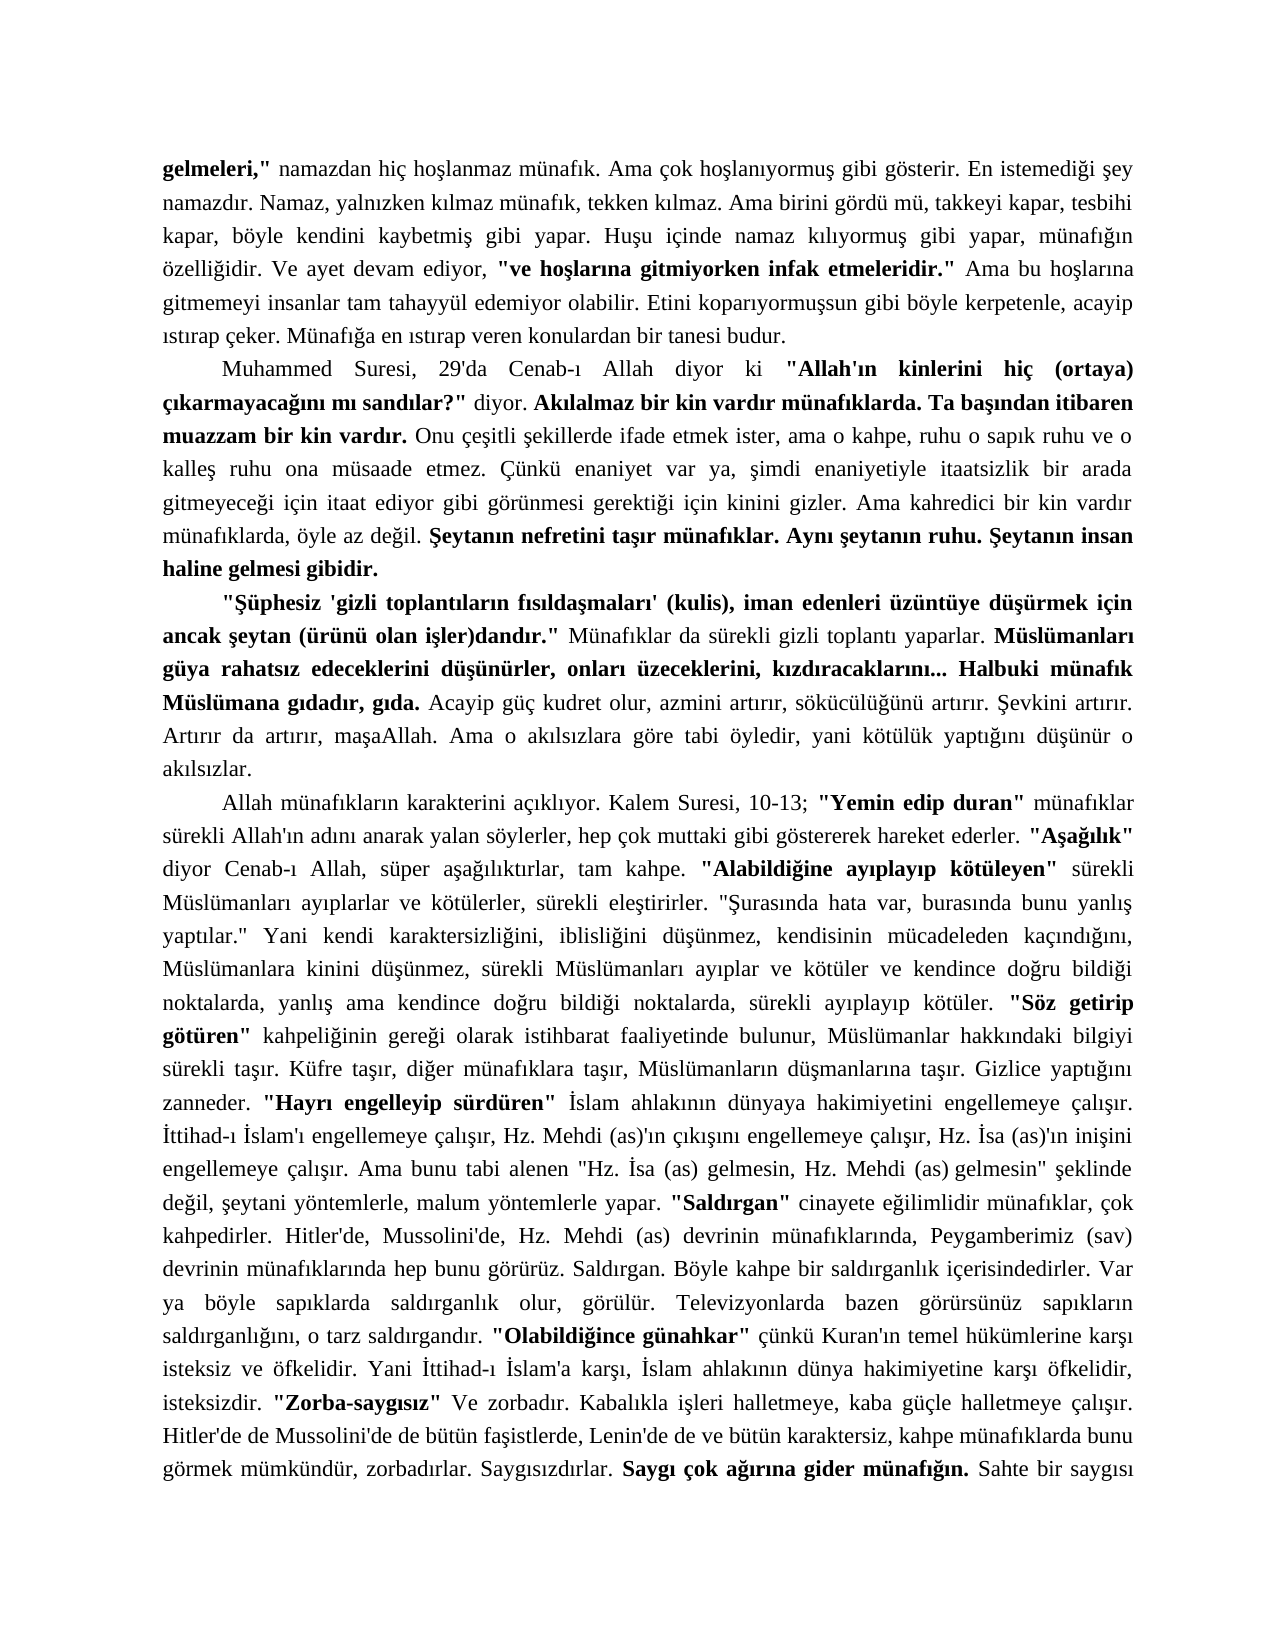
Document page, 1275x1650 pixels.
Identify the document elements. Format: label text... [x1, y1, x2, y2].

text Muhammed Suresi, 29'da Cenab-ı Allah diyor ki "Allah'ın kinlerini hiç (ortaya) çıkarmayacağını mı sandılar?" diyor. Akılalmaz bir kin vardır münafıklarda. Ta başından itibaren muazzam bir kin vardır. Onu çeşitli şekillerde ifade etmek ister, ama o kahpe, ruhu o sapık ruhu ve o kalleş ruhu ona müsaade etmez. Çünkü enaniyet var ya, şimdi enaniyetiyle itaatsizlik bir arada gitmeyeceği için itaat ediyor gibi görünmesi gerektiği için kinini gizler. Ama kahredici bir kin vardır münafıklarda, öyle az değil. Şeytanın nefretini taşır münafıklar. Aynı şeytanın ruhu. Şeytanın insan haline gelmesi gibidir. [162, 350, 1134, 583]
text "Şüphesiz 'gizli toplantıların fısıldaşmaları' (kulis), iman edenleri üzüntüye düşürmek için ancak şeytan (ürünü olan işler)dandır." Münafıklar da sürekli gizli toplantı yaparlar. Müslümanları güya rahatsız edeceklerini düşünürler, onları üzeceklerini, kızdıracaklarını... Halbuki münafık Müslümana gıdadır, gıda. Acayip güç kudret olur, azmini artırır, sökücülüğünü artırır. Şevkini artırır. Artırır da artırır, maşaAllah. Ama o akılsızlara göre tabi öyledir, yani kötülük yaptığını düşünür o akılsızlar. [162, 583, 1134, 783]
text gelmeleri," namazdan hiç hoşlanmaz münafık. Ama çok hoşlanıyormuş gibi gösterir. En istemediği şey namazdır. Namaz, yalnızken kılmaz münafık, tekken kılmaz. Ama birini gördü mü, takkeyi kapar, tesbihi kapar, böyle kendini kaybetmiş gibi yapar. Huşu içinde namaz kılıyormuş gibi yapar, münafığın özelliğidir. Ve ayet devam ediyor, "ve hoşlarına gitmiyorken infak etmeleridir." Ama bu hoşlarına gitmemeyi insanlar tam tahayyül edemiyor olabilir. Etini koparıyormuşsun gibi böyle kerpetenle, acayip ıstırap çeker. Münafığa en ıstırap veren konulardan bir tanesi budur. [162, 150, 1134, 350]
text Allah münafıkların karakterini açıklıyor. Kalem Suresi, 10-13; "Yemin edip duran" münafıklar sürekli Allah'ın adını anarak yalan söylerler, hep çok muttaki gibi göstererek hareket ederler. "Aşağılık" diyor Cenab-ı Allah, süper aşağılıktırlar, tam kahpe. "Alabildiğine ayıplayıp kötüleyen" sürekli Müslümanları ayıplarlar ve kötülerler, sürekli eleştirirler. "Şurasında hata var, burasında bunu yanlış yaptılar." Yani kendi karaktersizliğini, iblisliğini düşünmez, kendisinin mücadeleden kaçındığını, Müslümanlara kinini düşünmez, sürekli Müslümanları ayıplar ve kötüler ve kendince doğru bildiği noktalarda, yanlış ama kendince doğru bildiği noktalarda, sürekli ayıplayıp kötüler. "Söz getirip götüren" kahpeliğinin gereği olarak istihbarat faaliyetinde bulunur, Müslümanlar hakkındaki bilgiyi sürekli taşır. Küfre taşır, diğer münafıklara taşır, Müslümanların düşmanlarına taşır. Gizlice yaptığını zanneder. "Hayrı engelleyip sürdüren" İslam ahlakının dünyaya hakimiyetini engellemeye çalışır. İttihad-ı İslam'ı engellemeye çalışır, Hz. Mehdi (as)'ın çıkışını engellemeye çalışır, Hz. İsa (as)'ın inişini engellemeye çalışır. Ama bunu tabi alenen "Hz. İsa (as) gelmesin, Hz. Mehdi (as) gelmesin" şeklinde değil, şeytani yöntemlerle, malum yöntemlerle yapar. "Saldırgan" cinayete eğilimlidir münafıklar, çok kahpedirler. Hitler'de, Mussolini'de, Hz. Mehdi (as) devrinin münafıklarında, Peygamberimiz (sav) devrinin münafıklarında hep bunu görürüz. Saldırgan. Böyle kahpe bir saldırganlık içerisindedirler. Var ya böyle sapıklarda saldırganlık olur, görülür. Televizyonlarda bazen görürsünüz sapıkların saldırganlığını, o tarz saldırgandır. "Olabildiğince günahkar" çünkü Kuran'ın temel hükümlerine karşı isteksiz ve öfkelidir. Yani İttihad-ı İslam'a karşı, İslam ahlakının dünya hakimiyetine karşı öfkelidir, isteksizdir. "Zorba-saygısız" Ve zorbadır. Kabalıkla işleri halletmeye, kaba güçle halletmeye çalışır. Hitler'de de Mussolini'de de bütün faşistlerde, Lenin'de de ve bütün karaktersiz, kahpe münafıklarda bunu görmek mümkündür, zorbadırlar. Saygısızdırlar. Saygı çok ağırına gider münafığın. Sahte bir saygısı [162, 783, 1134, 1483]
